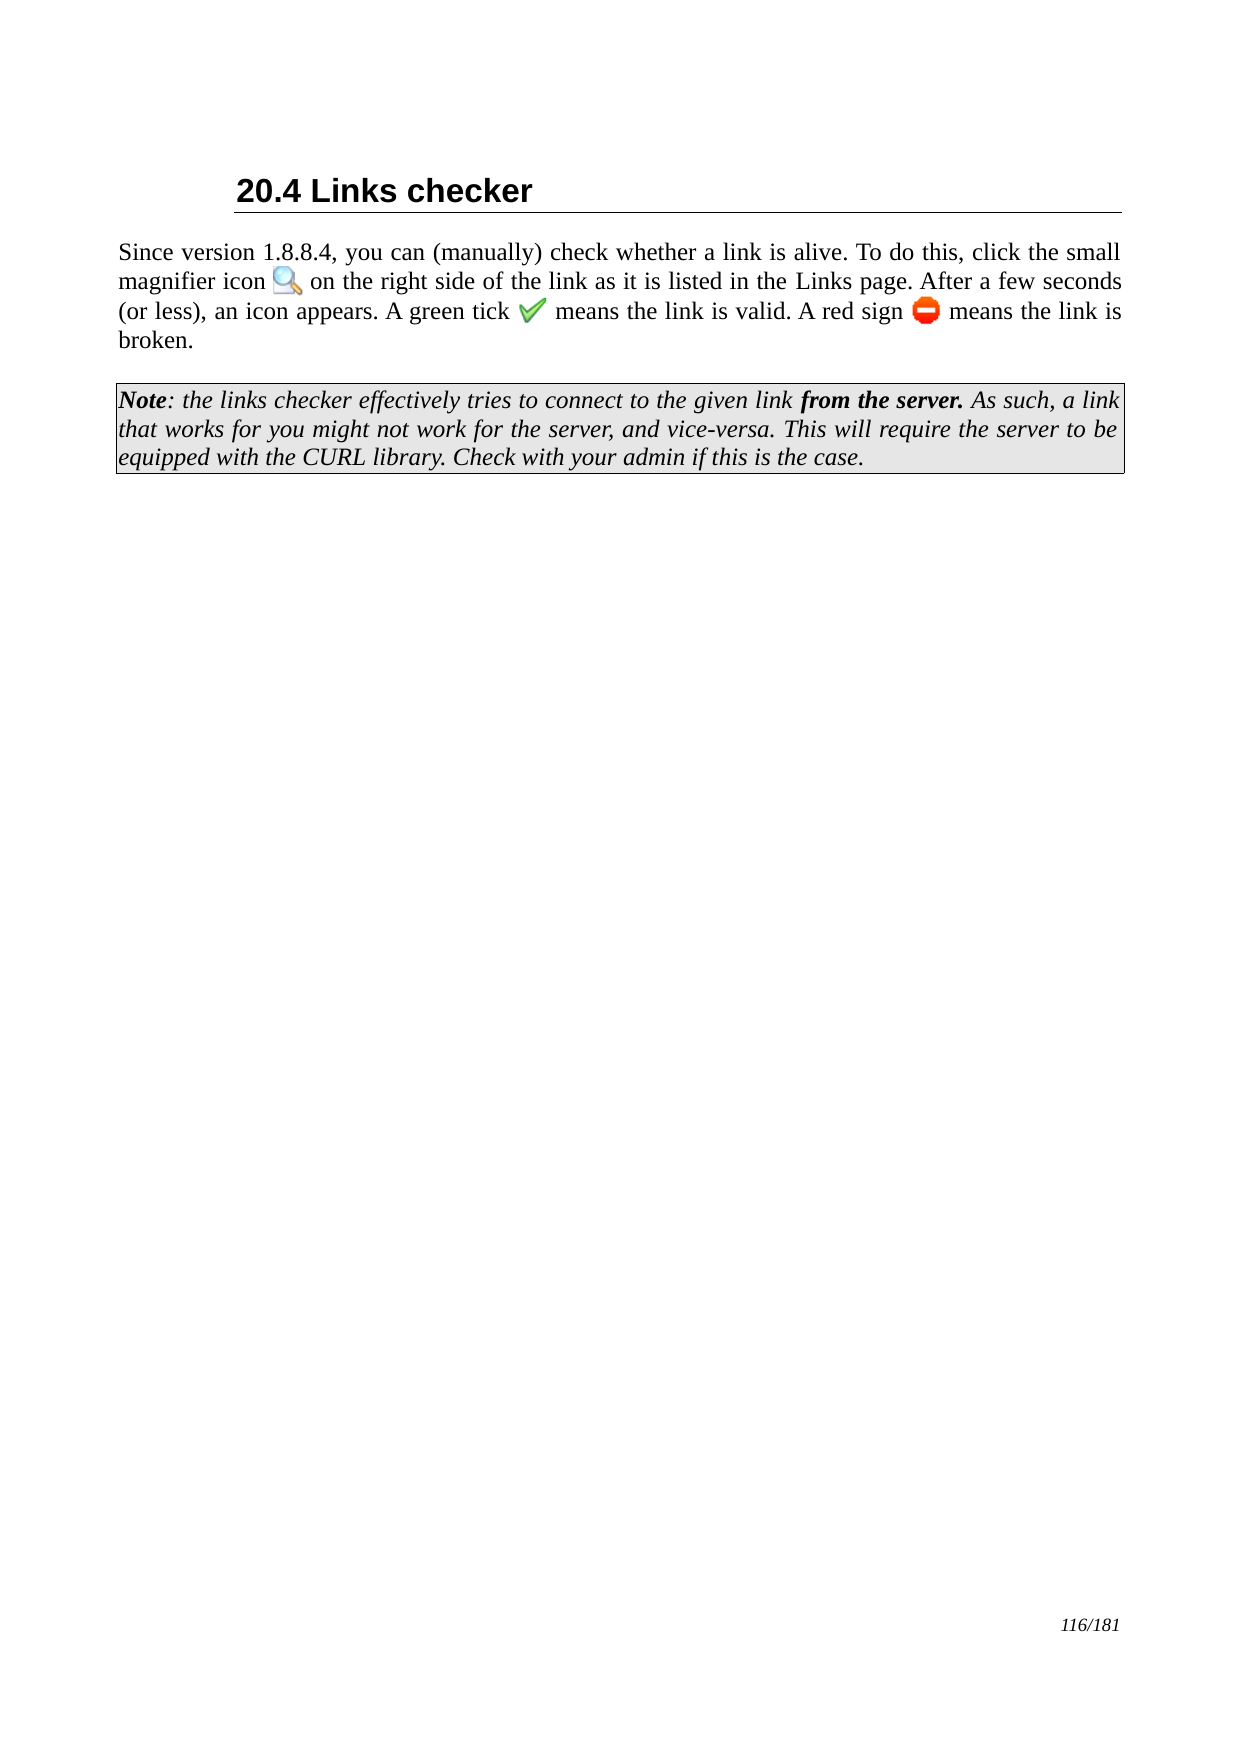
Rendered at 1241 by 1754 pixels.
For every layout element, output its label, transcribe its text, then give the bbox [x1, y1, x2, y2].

text Since version 1.8.8.4, you can (manually) check whether a link is alive. To do this, click the small magnifier icon on the right side of the link as it is listed in the Links page. After a few seconds (or less), an icon appears. A green tick means the link is valid. A red sign means the link is broken. [118, 237, 1122, 354]
picture [911, 295, 942, 326]
subtitle Links checker [234, 172, 1122, 212]
text Note: the links checker effectively tries to connect to the given link from the server. As such, a link that works for you might not work for the server, and vice-versa. This will require the server to be equipped with the CURL library. Check with your admin if this is the case. [117, 384, 1124, 473]
picture [273, 266, 303, 296]
picture [518, 295, 548, 326]
